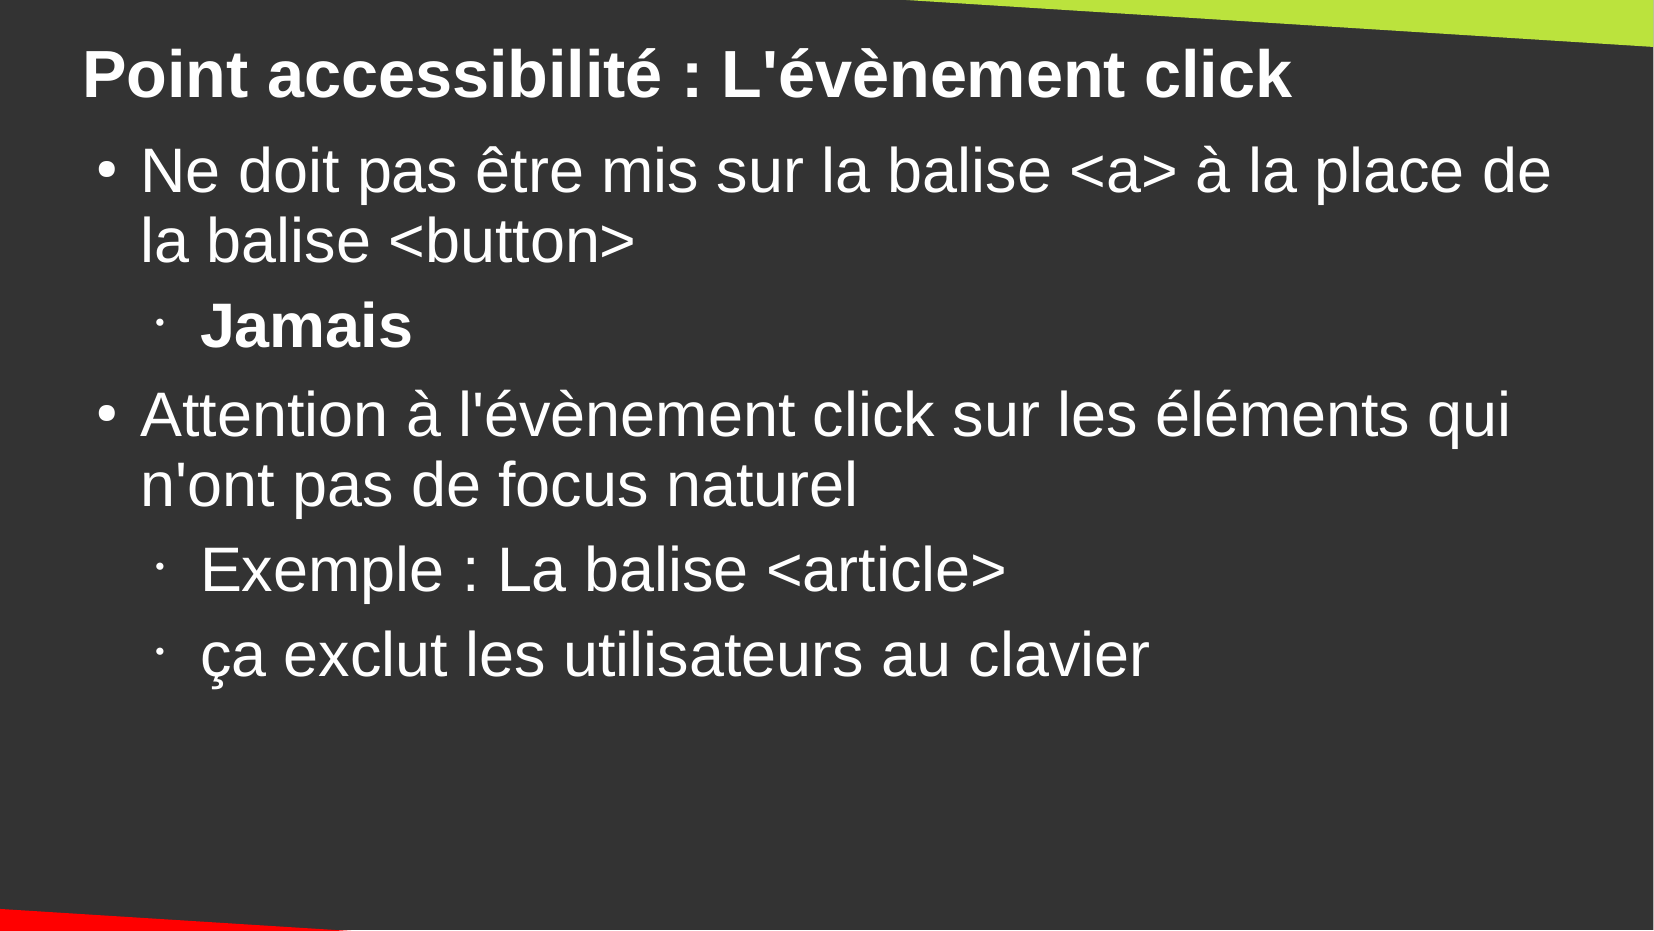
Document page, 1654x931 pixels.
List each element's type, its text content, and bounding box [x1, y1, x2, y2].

text_box [906, 0, 1654, 47]
list Ne doit pas être mis sur la balise <a> à la place de la balise <button> Jamais Attention à l'évènement click sur les éléments qui n'ont pas de focus naturel Exemple : La balise <article> ça exclut les utilisateurs au clavier [80, 135, 1620, 697]
text_box [0, 908, 352, 931]
title Point accessibilité : L'évènement click [82, 37, 1571, 114]
